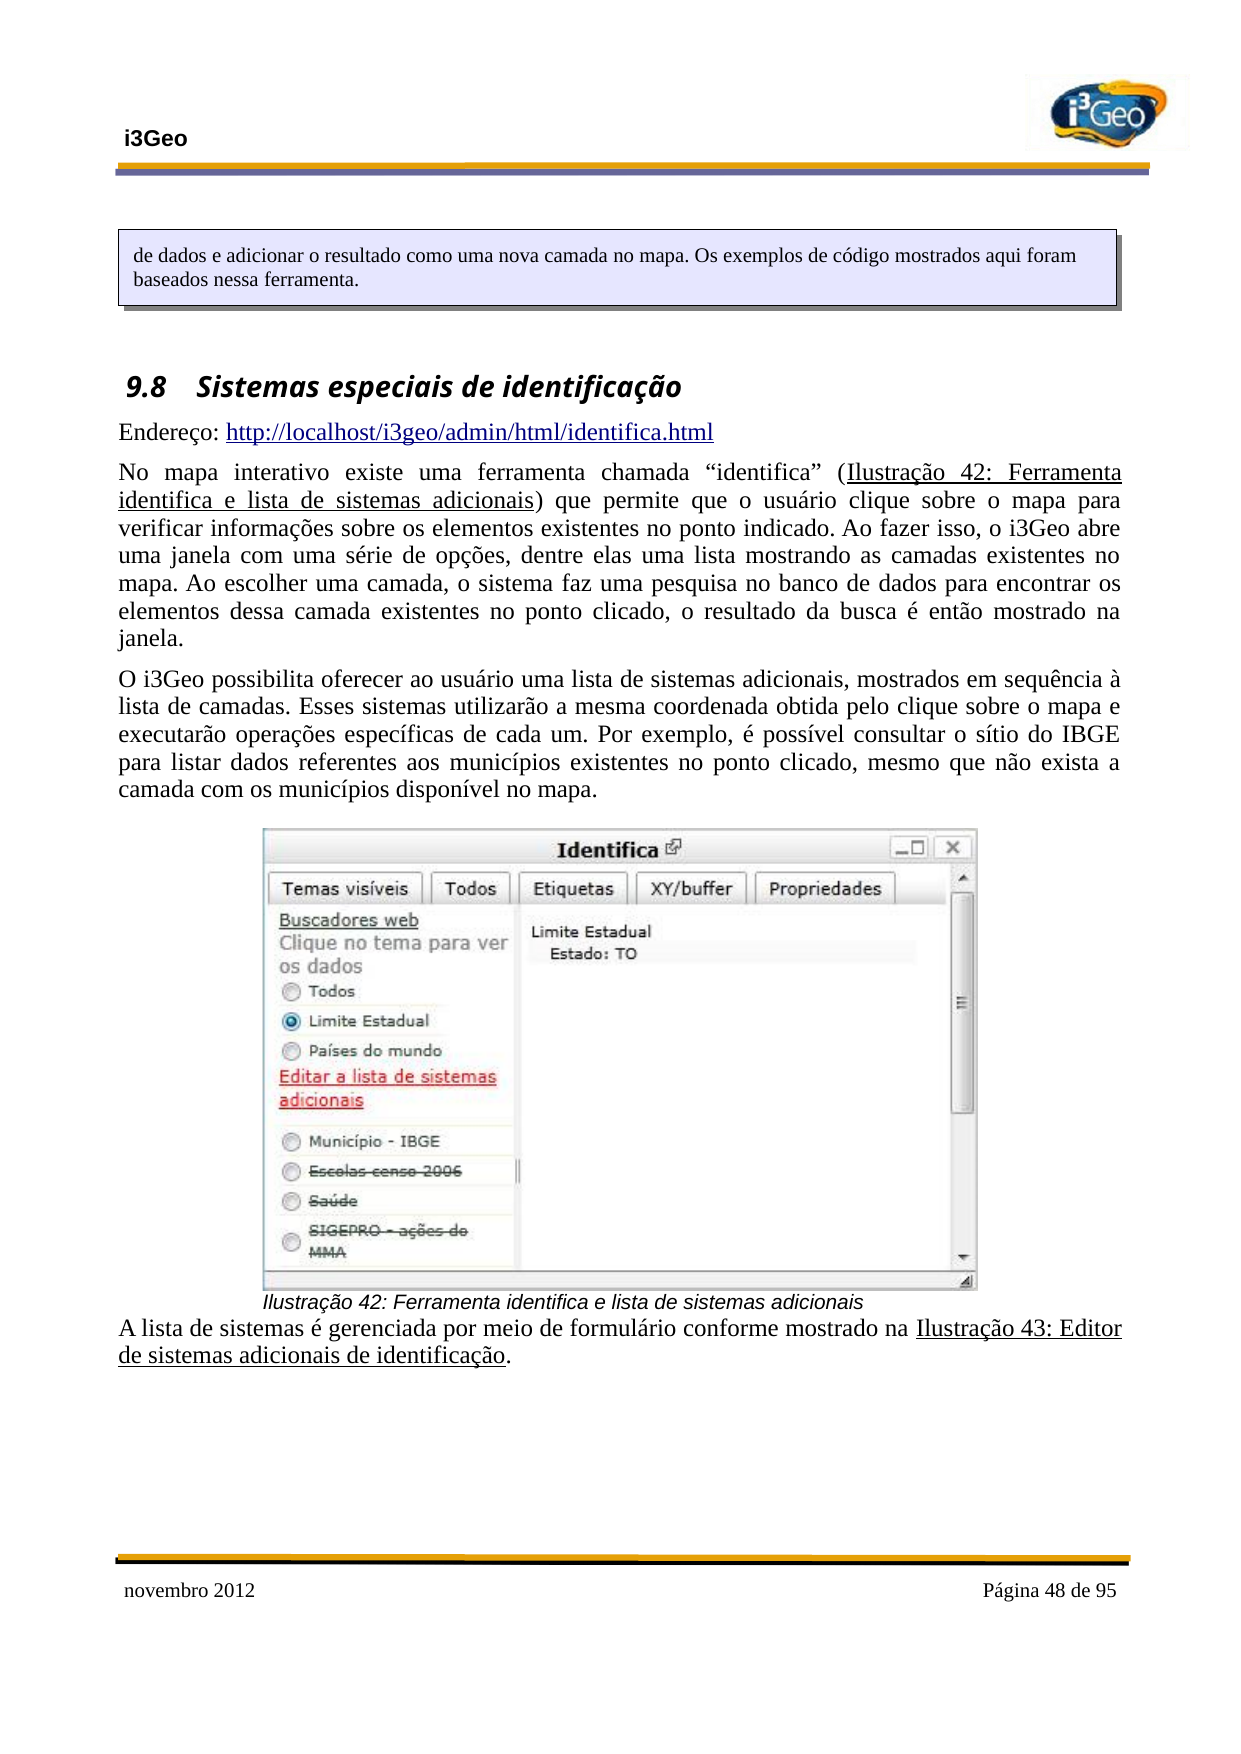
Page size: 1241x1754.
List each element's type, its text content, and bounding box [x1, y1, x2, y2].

text de dados e adicionar o resultado como uma nova camada no mapa. Os exemplos de código mostrados aqui foram baseados nessa ferramenta. [119, 230, 1116, 305]
text O i3Geo possibilita oferecer ao usuário uma lista de sistemas adicionais, mostrados em sequência à lista de camadas. Esses sistemas utilizarão a mesma coordenada obtida pelo clique sobre o mapa e executarão operações específicas de cada um. Por exemplo, é possível consultar o sítio do IBGE para listar dados referentes aos municípios existentes no ponto clicado, mesmo que não exista a camada com os municípios disponível no mapa. [118, 665, 1122, 803]
text No mapa interativo existe uma ferramenta chamada “identifica” (Ilustração 42: Ferramenta identifica e lista de sistemas adicionais) que permite que o usuário clique sobre o mapa para verificar informações sobre os elementos existentes no ponto indicado. Ao fazer isso, o i3Geo abre uma janela com uma série de opções, dentre elas uma lista mostrando as camadas existentes no mapa. Ao escolher uma camada, o sistema faz uma pesquisa no banco de dados para encontrar os elementos dessa camada existentes no ponto clicado, o resultado da busca é então mostrado na janela. [118, 458, 1122, 652]
text Ilustração 42: Ferramenta identifica e lista de sistemas adicionais [262, 1291, 978, 1314]
subtitle Sistemas especiais de identificação [118, 366, 1122, 406]
picture [262, 828, 978, 1291]
picture [1025, 74, 1191, 151]
text Endereço: http://localhost/i3geo/admin/html/identifica.html [118, 418, 1122, 446]
text A lista de sistemas é gerenciada por meio de formulário conforme mostrado na Ilustração 43: Editor de sistemas adicionais de identificação. [118, 1291, 1122, 1369]
